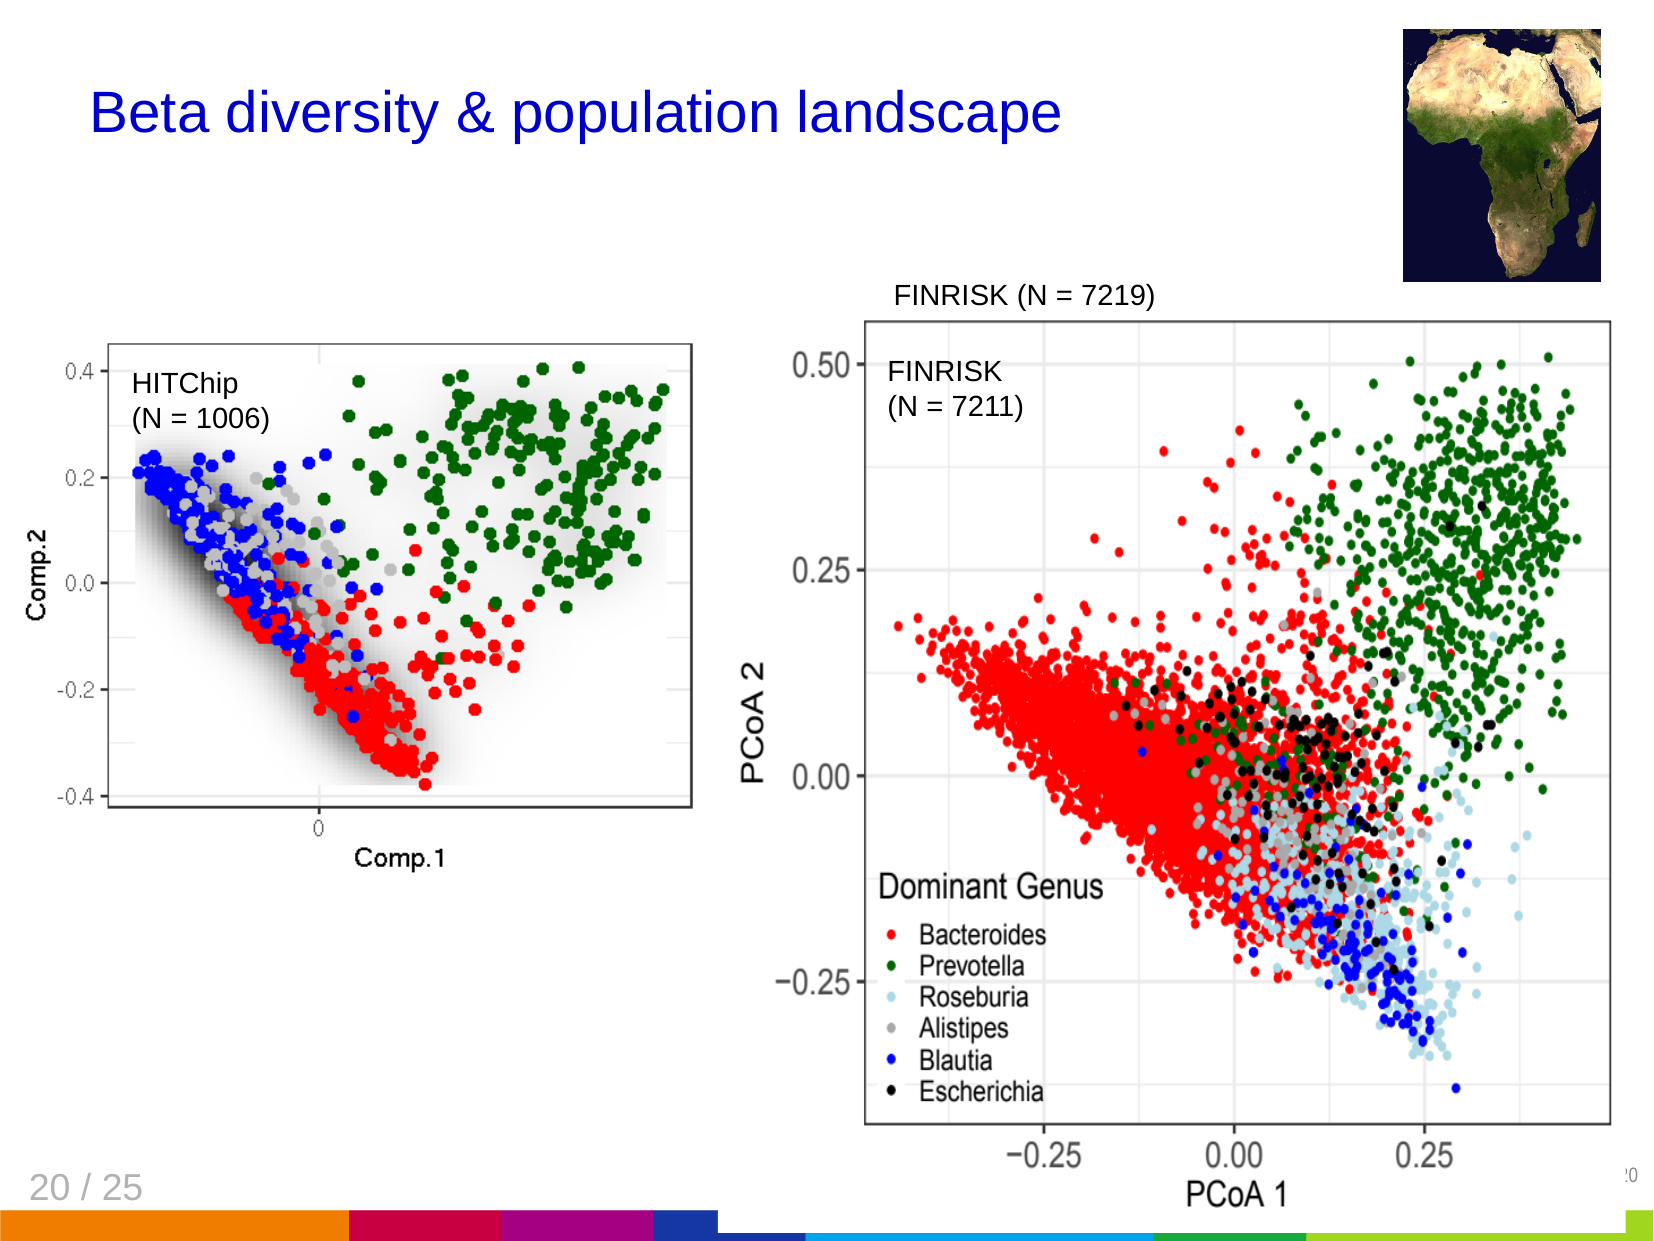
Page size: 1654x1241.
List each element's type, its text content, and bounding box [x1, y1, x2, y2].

text_box <number> / 25 [14, 1159, 309, 1220]
text_box Beta diversity & population landscape [75, 67, 1577, 212]
text_box FINRISK (N = 7211) [874, 346, 1197, 442]
picture [0, 300, 1654, 1241]
text_box HITChip (N = 1006) [118, 357, 441, 454]
text_box FINRISK (N = 7219) [880, 269, 1203, 366]
picture [15, 331, 715, 885]
picture [1403, 29, 1601, 282]
